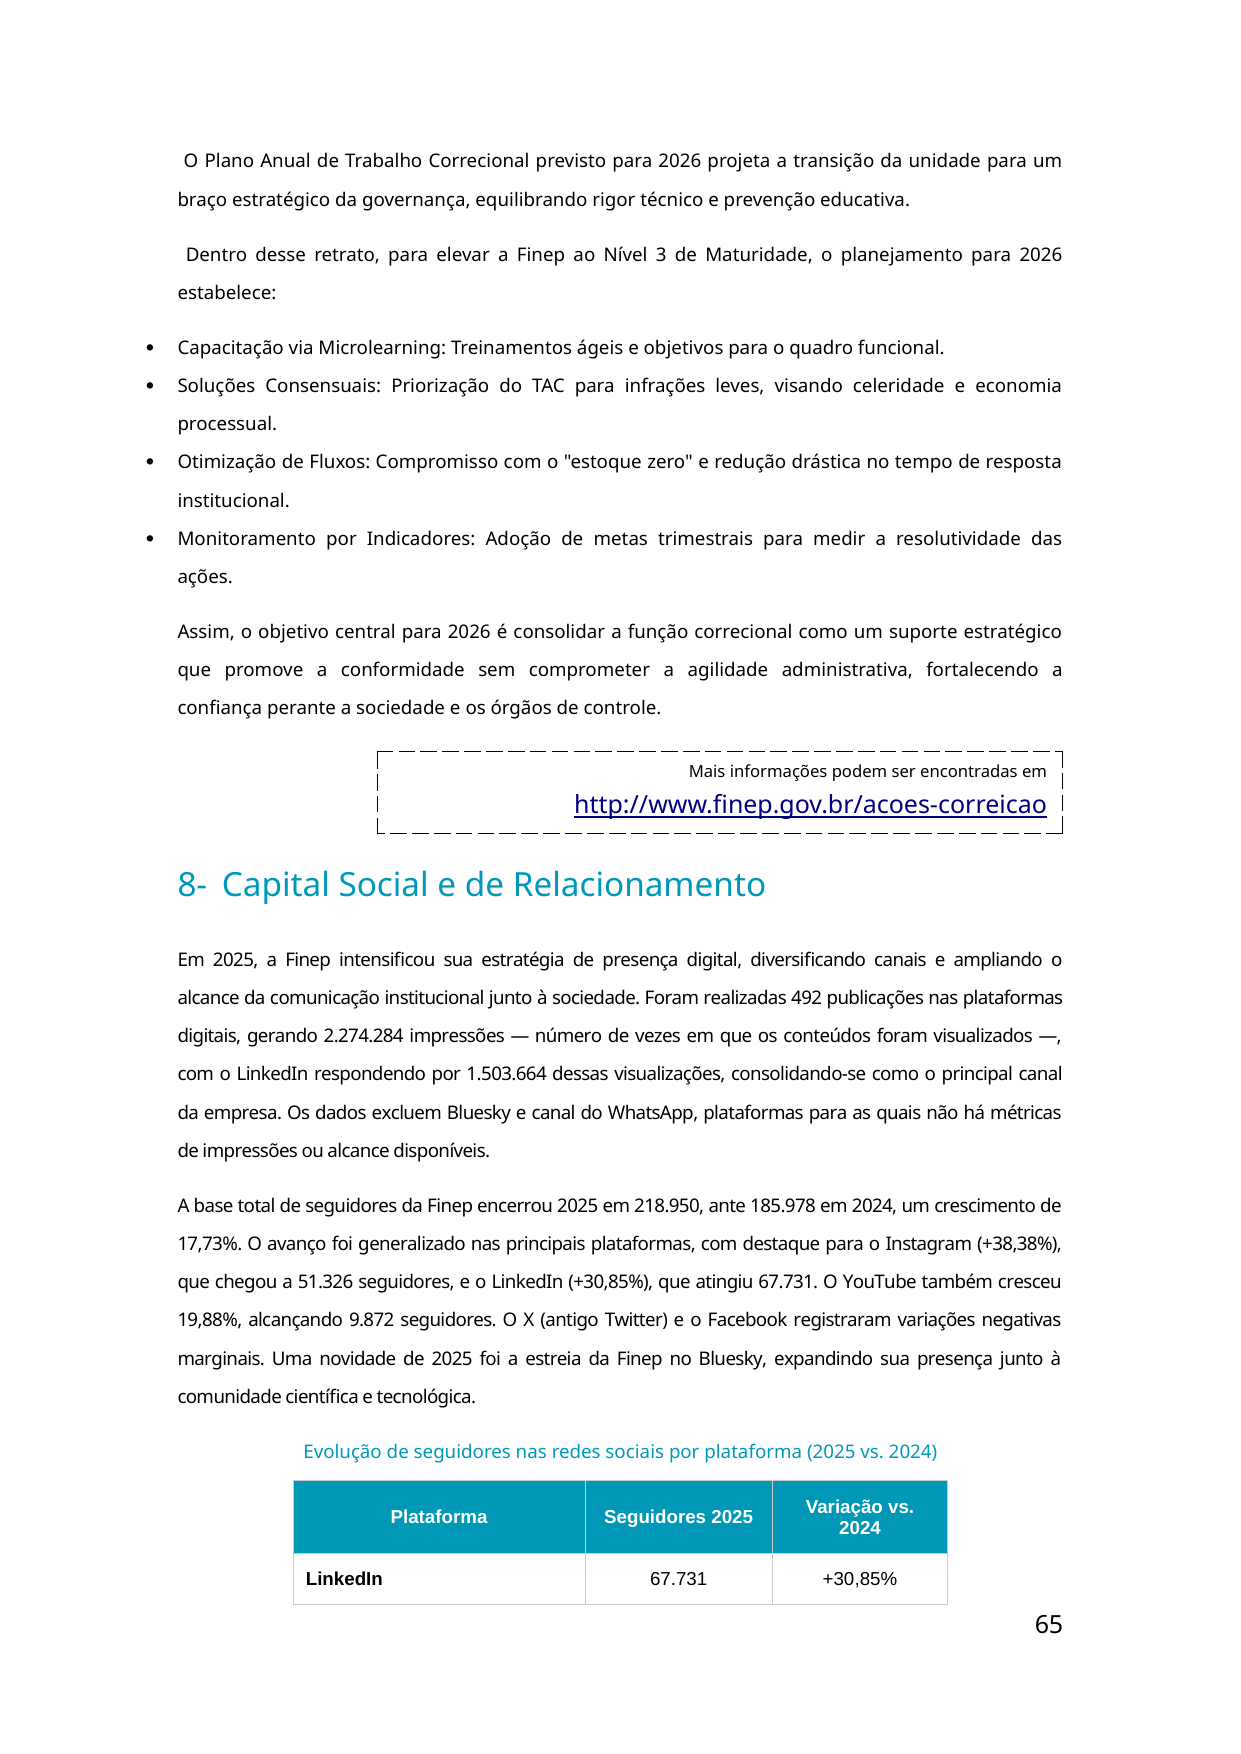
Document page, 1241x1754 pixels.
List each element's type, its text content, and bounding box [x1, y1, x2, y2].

table_cell +30,85% [773, 1554, 947, 1604]
text Mais informações podem ser encontradas em http://www.finep.gov.br/acoes-correicao [393, 759, 1047, 821]
table_header Seguidores 2025 [586, 1481, 772, 1553]
list Monitoramento por Indicadores: Adoção de metas trimestrais para medir a resolutividade das ações. [147, 525, 1063, 589]
table_cell LinkedIn [294, 1554, 585, 1604]
text A base total de seguidores da Finep encerrou 2025 em 218.950, ante 185.978 em 2024, um crescimento de 17,73%. O avanço foi generalizado nas principais plataformas, com destaque para o Instagram (+38,38%), que chegou a 51.326 seguidores, e o LinkedIn (+30,85%), que atingiu 67.731. O YouTube também cresceu 19,88%, alcançando 9.872 seguidores. O X (antigo Twitter) e o Facebook registraram variações negativas marginais. Uma novidade de 2025 foi a estreia da Finep no Bluesky, expandindo sua presença junto à comunidade científica e tecnológica. [177, 1192, 1063, 1409]
table_cell 67.731 [586, 1554, 772, 1604]
text Evolução de seguidores nas redes sociais por plataforma (2025 vs. 2024) [177, 1438, 1063, 1464]
list Soluções Consensuais: Priorização do TAC para infrações leves, visando celeridade e economia processual. [147, 372, 1063, 436]
list Capital Social e de Relacionamento [177, 861, 1063, 907]
table_header Variação vs. 2024 [773, 1481, 947, 1553]
text Dentro desse retrato, para elevar a Finep ao Nível 3 de Maturidade, o planejamento para 2026 estabelece: [177, 241, 1063, 304]
table_header Plataforma [294, 1481, 585, 1553]
text Assim, o objetivo central para 2026 é consolidar a função correcional como um suporte estratégico que promove a conformidade sem comprometer a agilidade administrativa, fortalecendo a confiança perante a sociedade e os órgãos de controle. [177, 618, 1063, 720]
list Otimização de Fluxos: Compromisso com o "estoque zero" e redução drástica no tempo de resposta institucional. [147, 449, 1063, 512]
text Em 2025, a Finep intensificou sua estratégia de presença digital, diversificando canais e ampliando o alcance da comunicação institucional junto à sociedade. Foram realizadas 492 publicações nas plataformas digitais, gerando 2.274.284 impressões — número de vezes em que os conteúdos foram visualizados —, com o LinkedIn respondendo por 1.503.664 dessas visualizações, consolidando-se como o principal canal da empresa. Os dados excluem Bluesky e canal do WhatsApp, plataformas para as quais não há métricas de impressões ou alcance disponíveis. [177, 946, 1063, 1163]
list Capacitação via Microlearning: Treinamentos ágeis e objetivos para o quadro funcional. [147, 334, 1063, 359]
text O Plano Anual de Trabalho Correcional previsto para 2026 projeta a transição da unidade para um braço estratégico da governança, equilibrando rigor técnico e prevenção educativa. [177, 148, 1063, 211]
